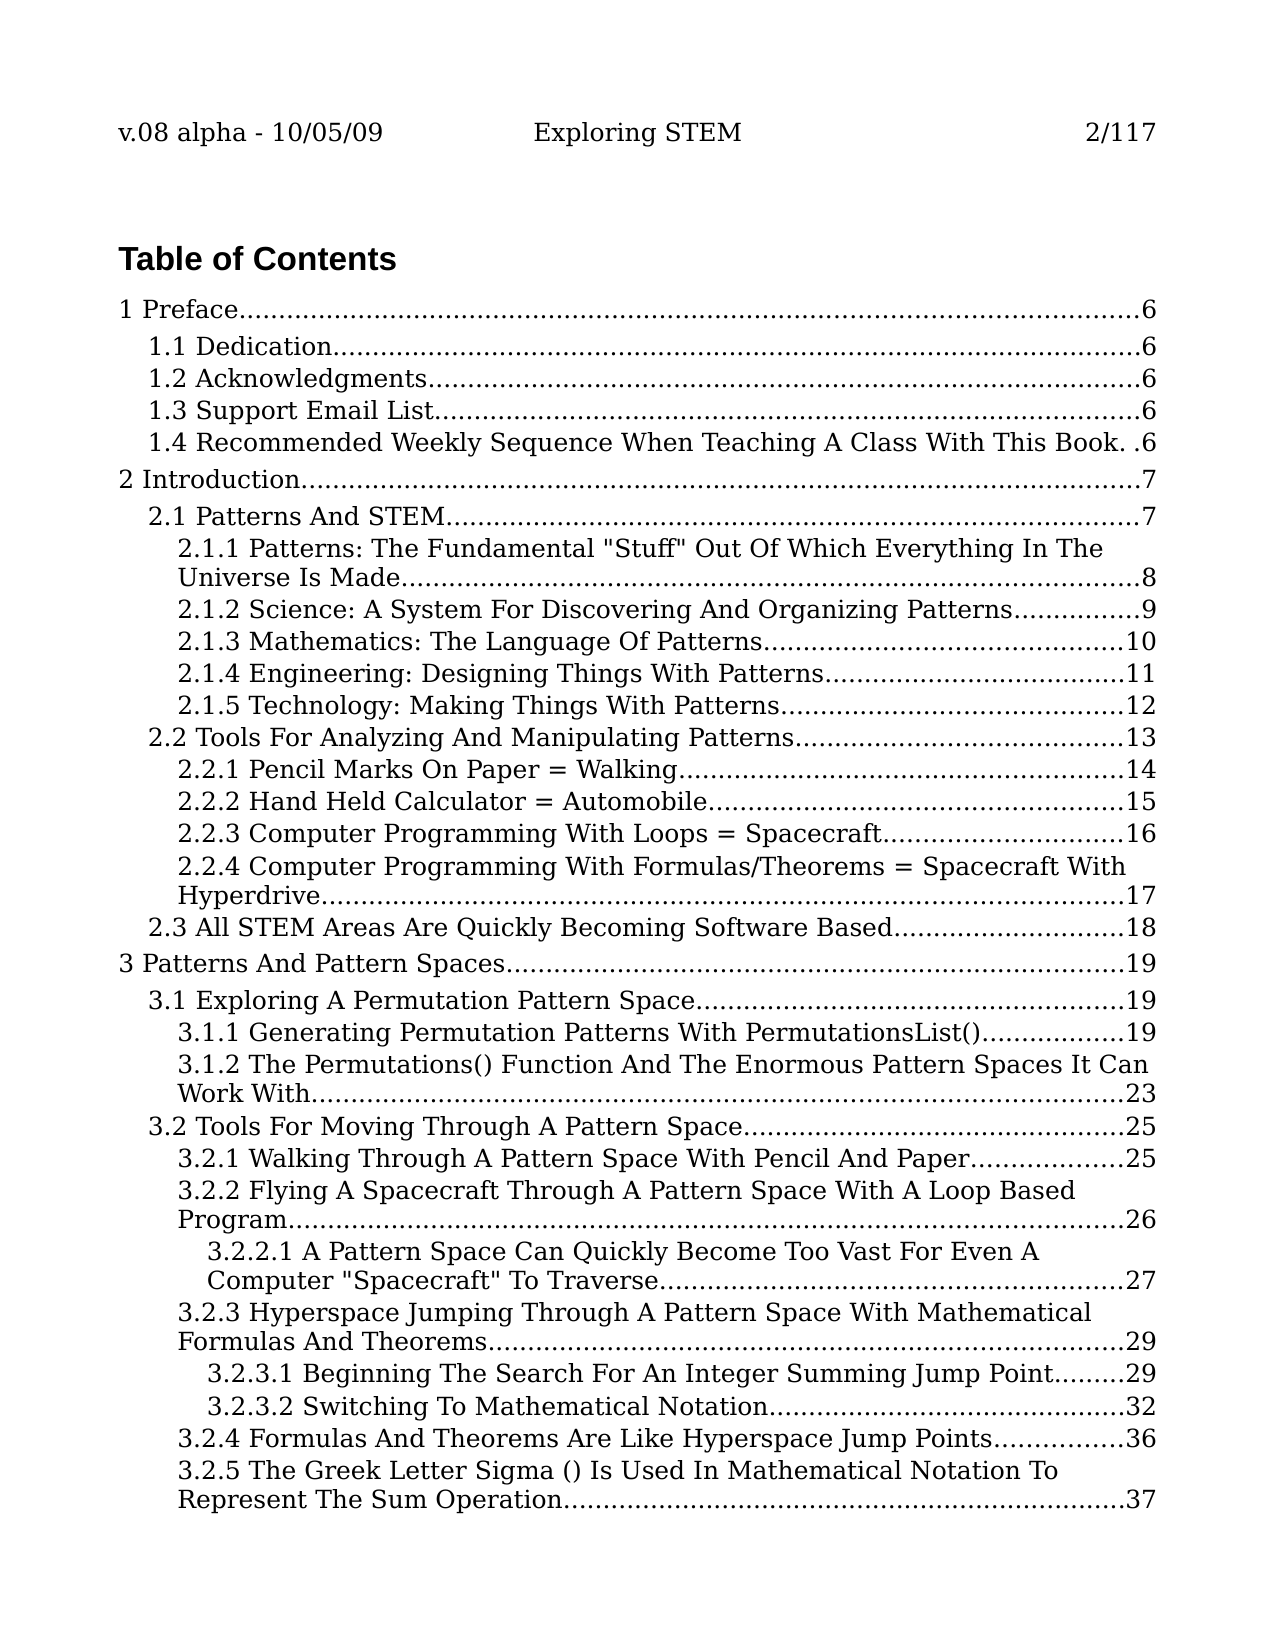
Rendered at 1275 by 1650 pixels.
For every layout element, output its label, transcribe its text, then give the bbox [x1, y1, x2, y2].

text 3.2.3.1 Beginning The Search For An Integer Summing Jump Point 29 [207, 1359, 1157, 1389]
text 3 Patterns And Pattern Spaces 19 [118, 949, 1157, 979]
text 2.2.2 Hand Held Calculator = Automobile 15 [177, 787, 1157, 817]
text 1.4 Recommended Weekly Sequence When Teaching A Class With This Book 6 [148, 428, 1157, 457]
text 3.1.2 The Permutations() Function And The Enormous Pattern Spaces It Can Work With 23 [177, 1050, 1157, 1109]
text 3.2 Tools For Moving Through A Pattern Space 25 [148, 1112, 1157, 1141]
text 2.1.3 Mathematics: The Language Of Patterns 10 [177, 627, 1157, 656]
text 2.2.1 Pencil Marks On Paper = Walking 14 [177, 755, 1157, 784]
text 3.1 Exploring A Permutation Pattern Space 19 [148, 986, 1157, 1015]
text 3.2.3 Hyperspace Jumping Through A Pattern Space With Mathematical Formulas And Theorems 29 [177, 1298, 1157, 1357]
text 1.3 Support Email List 6 [148, 396, 1157, 425]
text 3.2.4 Formulas And Theorems Are Like Hyperspace Jump Points 36 [177, 1424, 1157, 1453]
text 2.2 Tools For Analyzing And Manipulating Patterns 13 [148, 723, 1157, 752]
text 2.3 All STEM Areas Are Quickly Becoming Software Based 18 [148, 913, 1157, 942]
text 3.2.3.2 Switching To Mathematical Notation 32 [207, 1392, 1157, 1421]
text 2.2.3 Computer Programming With Loops = Spacecraft 16 [177, 819, 1157, 849]
text 2.2.4 Computer Programming With Formulas/Theorems = Spacecraft With Hyperdrive 17 [177, 852, 1157, 910]
text 2.1.4 Engineering: Designing Things With Patterns 11 [177, 659, 1157, 688]
text 2.1.1 Patterns: The Fundamental "Stuff" Out Of Which Everything In The Universe Is Made 8 [177, 534, 1157, 592]
text 2.1.2 Science: A System For Discovering And Organizing Patterns 9 [177, 595, 1157, 624]
text 3.2.5 The Greek Letter Sigma () Is Used In Mathematical Notation To Represent The Sum Operation 37 [177, 1456, 1157, 1514]
text 3.2.1 Walking Through A Pattern Space With Pencil And Paper 25 [177, 1144, 1157, 1173]
text 3.1.1 Generating Permutation Patterns With PermutationsList() 19 [177, 1018, 1157, 1047]
text 2.1 Patterns And STEM 7 [148, 502, 1157, 531]
subtitle Table of Contents [118, 239, 1157, 277]
text 2.1.5 Technology: Making Things With Patterns 12 [177, 691, 1157, 720]
text 1.1 Dedication 6 [148, 332, 1157, 361]
text 3.2.2 Flying A Spacecraft Through A Pattern Space With A Loop Based Program 26 [177, 1176, 1157, 1234]
text 1.2 Acknowledgments 6 [148, 364, 1157, 393]
text 3.2.2.1 A Pattern Space Can Quickly Become Too Vast For Even A Computer "Spacecraft" To Traverse 27 [207, 1237, 1157, 1295]
text 1 Preface 6 [118, 295, 1157, 324]
text 2 Introduction 7 [118, 465, 1157, 494]
